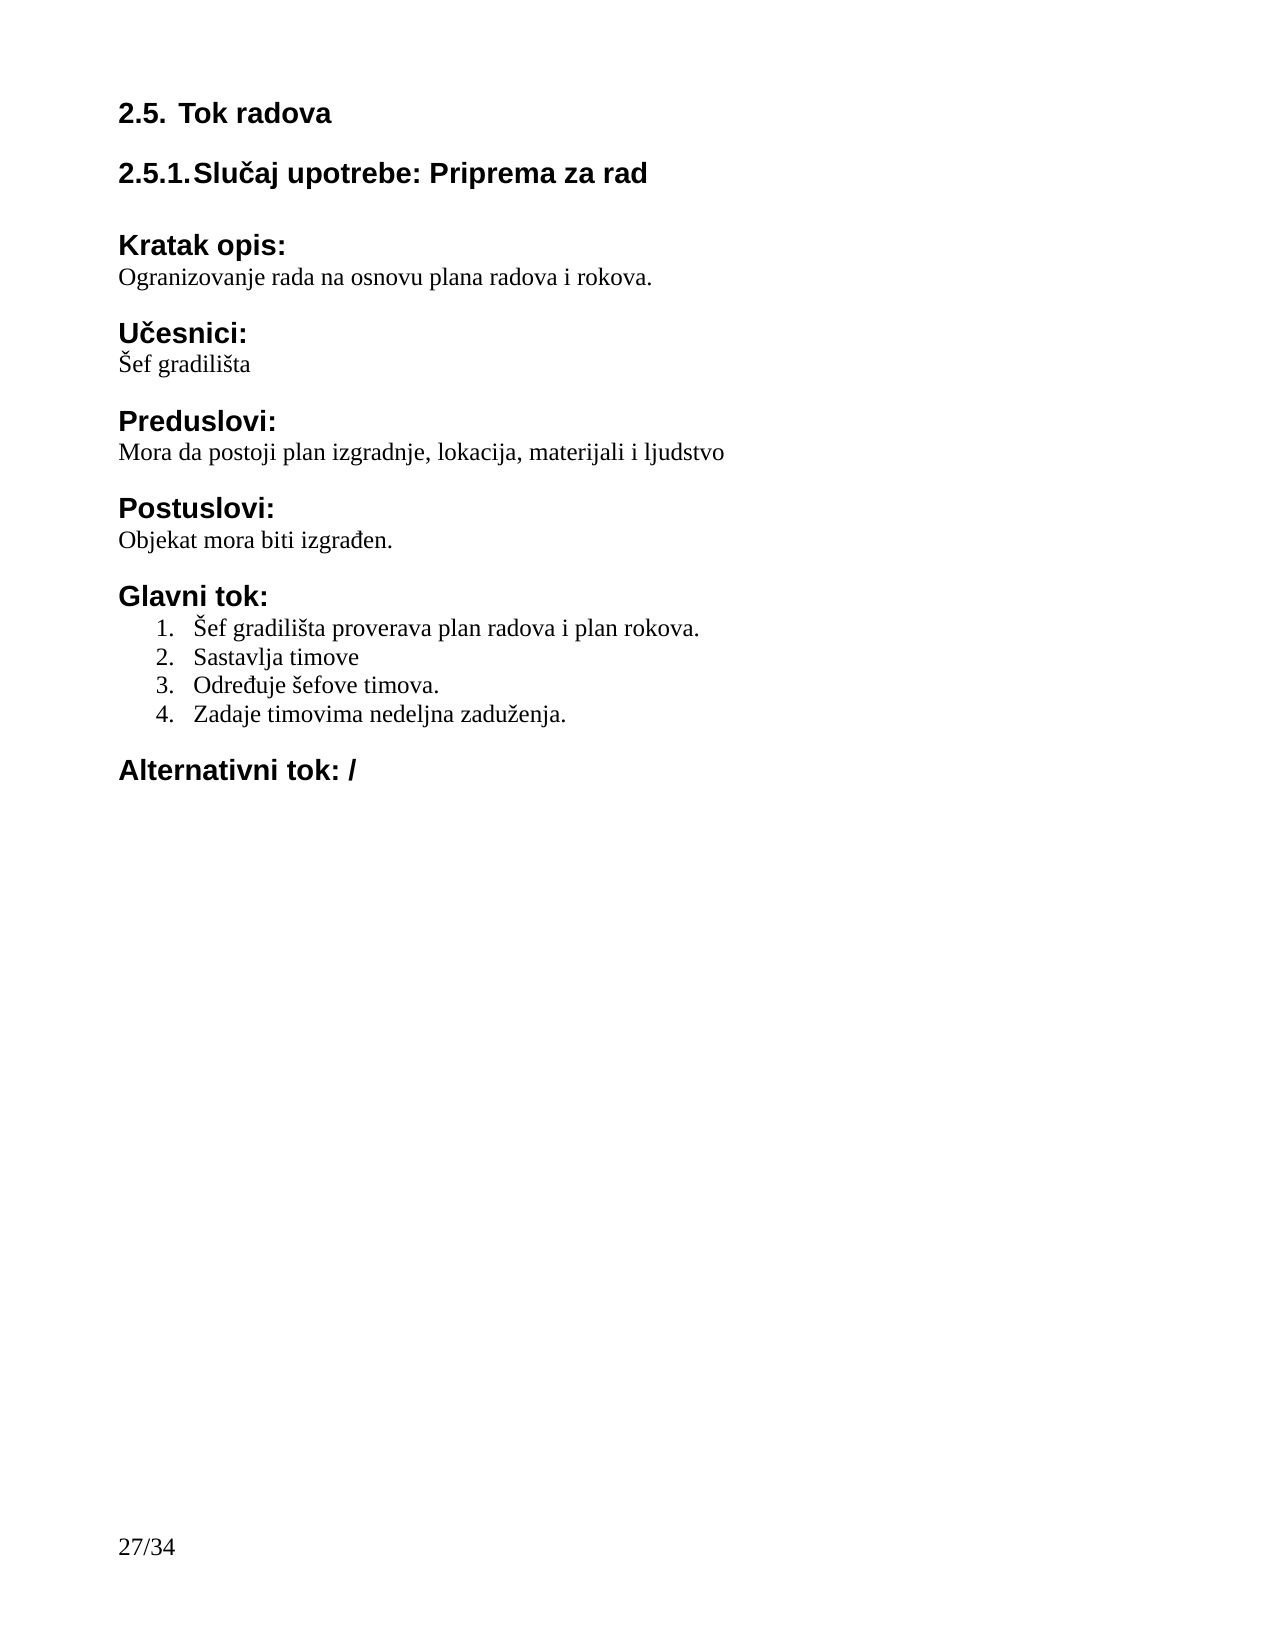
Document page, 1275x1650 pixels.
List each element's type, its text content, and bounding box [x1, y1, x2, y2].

list Šef gradilišta proverava plan radova i plan rokova. [156, 613, 1157, 642]
subtitle Slučaj upotrebe: Priprema za rad [118, 156, 1157, 190]
subtitle Glavni tok: [118, 579, 1157, 613]
subtitle Učesnici: [118, 316, 1157, 349]
list Zadaje timovima nedeljna zaduženja. [156, 699, 1157, 728]
list Sastavlja timove [156, 642, 1157, 670]
subtitle Postuslovi: [118, 491, 1157, 525]
subtitle Tok radova [118, 96, 1157, 129]
text Šef gradilišta [118, 349, 1157, 378]
subtitle Preduslovi: [118, 404, 1157, 437]
subtitle Alternativni tok: / [118, 753, 1157, 787]
text Ogranizovanje rada na osnovu plana radova i rokova. [118, 262, 1157, 290]
subtitle Kratak opis: [118, 228, 1157, 262]
text Objekat mora biti izgrađen. [118, 525, 1157, 554]
text Mora da postoji plan izgradnje, lokacija, materijali i ljudstvo [118, 437, 1157, 466]
list Određuje šefove timova. [156, 670, 1157, 699]
